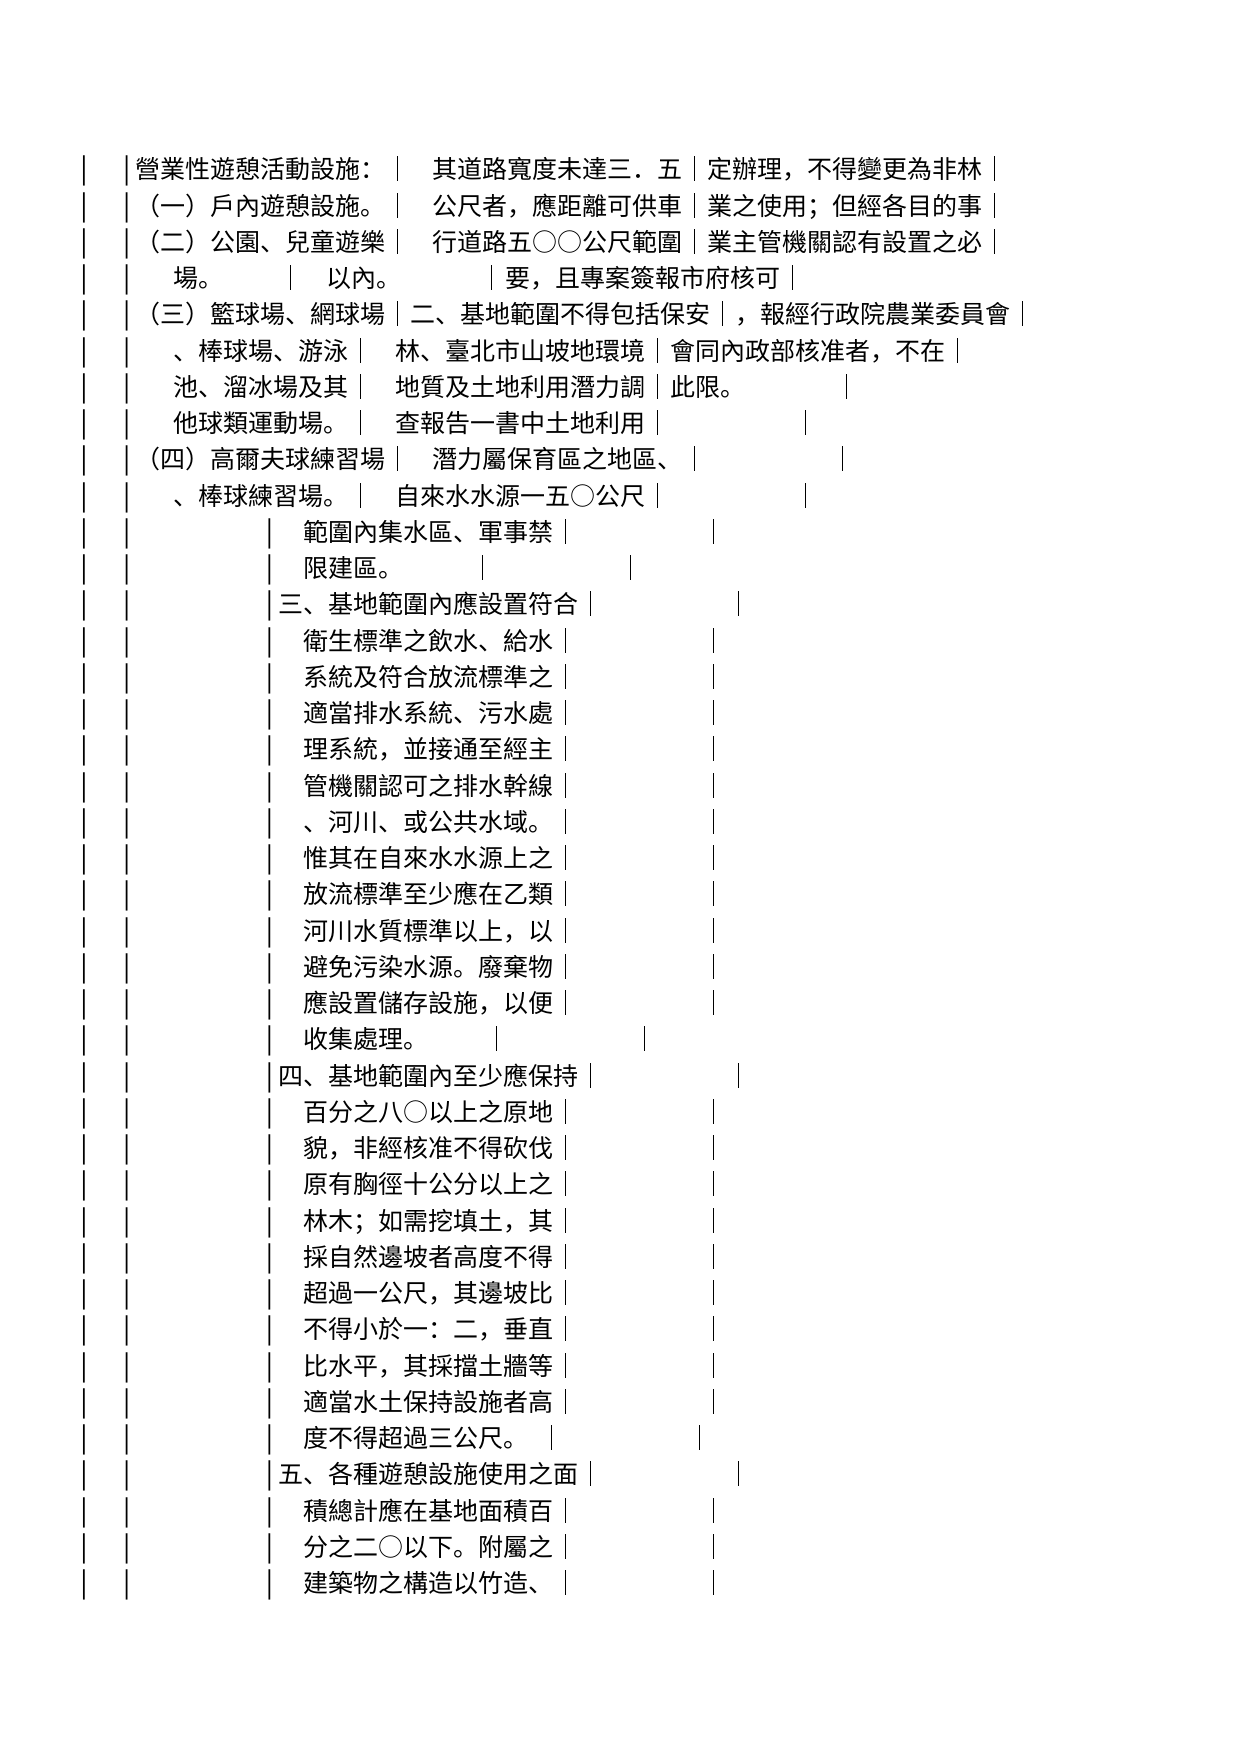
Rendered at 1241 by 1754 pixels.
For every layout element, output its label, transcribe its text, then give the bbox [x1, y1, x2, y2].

text │ │ 場。 │ 以內。 │要，且專案簽報市府核可│ [75, 259, 1200, 295]
text │ │（二）公園、兒童遊樂│ 行道路五○○公尺範圍│業主管機關認有設置之必│ [75, 222, 1200, 259]
text │ │ │ 貌，非經核准不得砍伐│ │ [75, 1129, 1200, 1165]
text │ │ │ 分之二○以下。附屬之│ │ [75, 1527, 1200, 1564]
text │ │ │ 不得小於一：二，垂直│ │ [75, 1310, 1200, 1346]
text │ │（四）高爾夫球練習場│ 潛力屬保育區之地區、│ │ [75, 440, 1200, 476]
text │ │ 池、溜冰場及其│ 地質及土地利用潛力調│此限。 │ [75, 367, 1200, 404]
text │ │營業性遊憩活動設施：│ 其道路寬度未達三．五│定辦理，不得變更為非林│ [75, 150, 1200, 186]
text │ │ │ 衛生標準之飲水、給水│ │ [75, 621, 1200, 657]
text │ │ │ 建築物之構造以竹造、│ │ [75, 1564, 1200, 1600]
text │ │ 他球類運動場。│ 查報告一書中土地利用│ │ [75, 404, 1200, 440]
text │ │ │ 超過一公尺，其邊坡比│ │ [75, 1274, 1200, 1310]
text │ │ │ 、河川、或公共水域。│ │ [75, 802, 1200, 839]
text │ │ │ 限建區。 │ │ [75, 549, 1200, 585]
text │ │ │ 管機關認可之排水幹線│ │ [75, 766, 1200, 802]
text │ │ │ 惟其在自來水水源上之│ │ [75, 839, 1200, 875]
text │ │ 、棒球練習場。│ 自來水水源一五○公尺│ │ [75, 476, 1200, 512]
text │ │ │ 理系統，並接通至經主│ │ [75, 730, 1200, 766]
text │ │ │ 河川水質標準以上，以│ │ [75, 911, 1200, 947]
text │ │ │ 適當排水系統、污水處│ │ [75, 694, 1200, 730]
text │ │ │ 度不得超過三公尺。 │ │ [75, 1419, 1200, 1455]
text │ │ │ 原有胸徑十公分以上之│ │ [75, 1165, 1200, 1201]
text │ │ │ 放流標準至少應在乙類│ │ [75, 875, 1200, 911]
text │ │ │四、基地範圍內至少應保持│ │ [75, 1056, 1200, 1092]
text │ │ │ 收集處理。 │ │ [75, 1020, 1200, 1056]
text │ │ │ 應設置儲存設施，以便│ │ [75, 984, 1200, 1020]
text │ │ │ 範圍內集水區、軍事禁│ │ [75, 512, 1200, 549]
text │ │ │ 系統及符合放流標準之│ │ [75, 657, 1200, 694]
text │ │ │ 積總計應在基地面積百│ │ [75, 1491, 1200, 1527]
text │ │ │ 適當水土保持設施者高│ │ [75, 1382, 1200, 1419]
text │ │ │ 避免污染水源。廢棄物│ │ [75, 947, 1200, 984]
text │ │ │三、基地範圍內應設置符合│ │ [75, 585, 1200, 621]
text │ │ 、棒球場、游泳│ 林、臺北市山坡地環境│會同內政部核准者，不在│ [75, 331, 1200, 367]
text │ │ │ 比水平，其採擋土牆等│ │ [75, 1346, 1200, 1382]
text │ │ │ 採自然邊坡者高度不得│ │ [75, 1237, 1200, 1274]
text │ │ │五、各種遊憩設施使用之面│ │ [75, 1455, 1200, 1491]
text │ │ │ 林木；如需挖填土，其│ │ [75, 1201, 1200, 1237]
text │ │（三）籃球場、網球場│二、基地範圍不得包括保安│，報經行政院農業委員會│ [75, 295, 1200, 331]
text │ │（一）戶內遊憩設施。│ 公尺者，應距離可供車│業之使用；但經各目的事│ [75, 186, 1200, 222]
text │ │ │ 百分之八○以上之原地│ │ [75, 1092, 1200, 1129]
